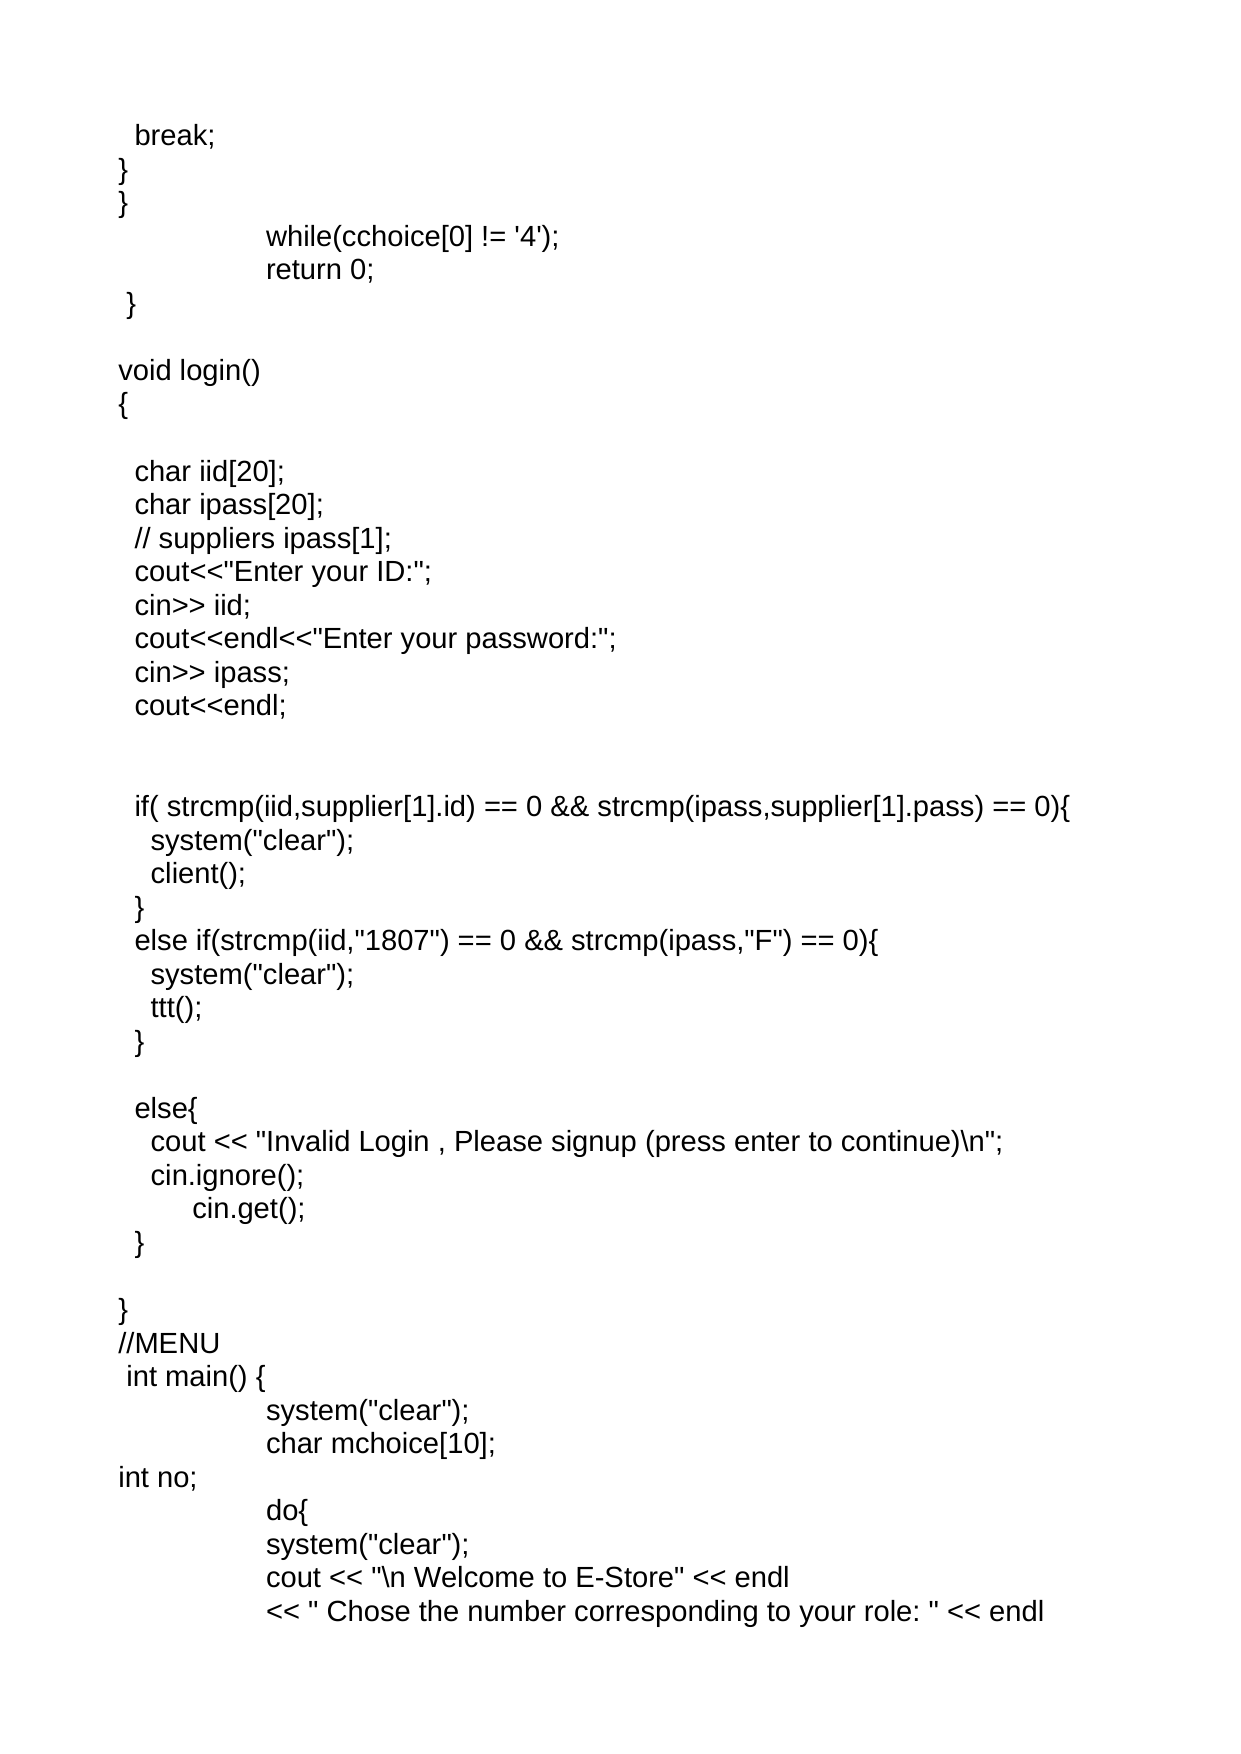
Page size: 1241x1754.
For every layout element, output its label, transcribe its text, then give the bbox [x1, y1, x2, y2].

text char mchoice[10]; [118, 1426, 1122, 1460]
text cin>> iid; [118, 588, 1122, 621]
text cout<<endl; [118, 688, 1122, 722]
text else if(strcmp(iid,"1807") == 0 && strcmp(ipass,"F") == 0){ [118, 923, 1122, 957]
text // suppliers ipass[1]; [118, 521, 1122, 554]
text << " Chose the number corresponding to your role: " << endl [118, 1594, 1122, 1627]
text client(); [118, 856, 1122, 889]
text else{ [118, 1091, 1122, 1124]
text cin.get(); [118, 1191, 1122, 1225]
text cout << "\n Welcome to E-Store" << endl [118, 1560, 1122, 1594]
text ttt(); [118, 990, 1122, 1024]
text int no; [118, 1460, 1122, 1493]
text while(cchoice[0] != '4'); [118, 219, 1122, 252]
text char ipass[20]; [118, 487, 1122, 521]
text cout << "Invalid Login , Please signup (press enter to continue)\n"; [118, 1124, 1122, 1158]
text break; [118, 118, 1122, 152]
text system("clear"); [118, 957, 1122, 990]
text return 0; [118, 252, 1122, 286]
text } [118, 152, 1122, 185]
text system("clear"); [118, 822, 1122, 856]
text system("clear"); [118, 1393, 1122, 1426]
text do{ [118, 1493, 1122, 1527]
text cin>> ipass; [118, 655, 1122, 688]
text } [118, 185, 1122, 219]
text cout<<"Enter your ID:"; [118, 554, 1122, 588]
text { [118, 386, 1122, 420]
text } [118, 1225, 1122, 1258]
text void login() [118, 353, 1122, 386]
text cin.ignore(); [118, 1158, 1122, 1191]
text } [118, 1024, 1122, 1057]
text char iid[20]; [118, 453, 1122, 487]
text system("clear"); [118, 1527, 1122, 1560]
text } [118, 889, 1122, 923]
text if( strcmp(iid,supplier[1].id) == 0 && strcmp(ipass,supplier[1].pass) == 0){ [118, 789, 1122, 822]
text int main() { [118, 1359, 1122, 1393]
text } [118, 286, 1122, 319]
text } [118, 1292, 1122, 1326]
text //MENU [118, 1326, 1122, 1359]
text cout<<endl<<"Enter your password:"; [118, 621, 1122, 655]
